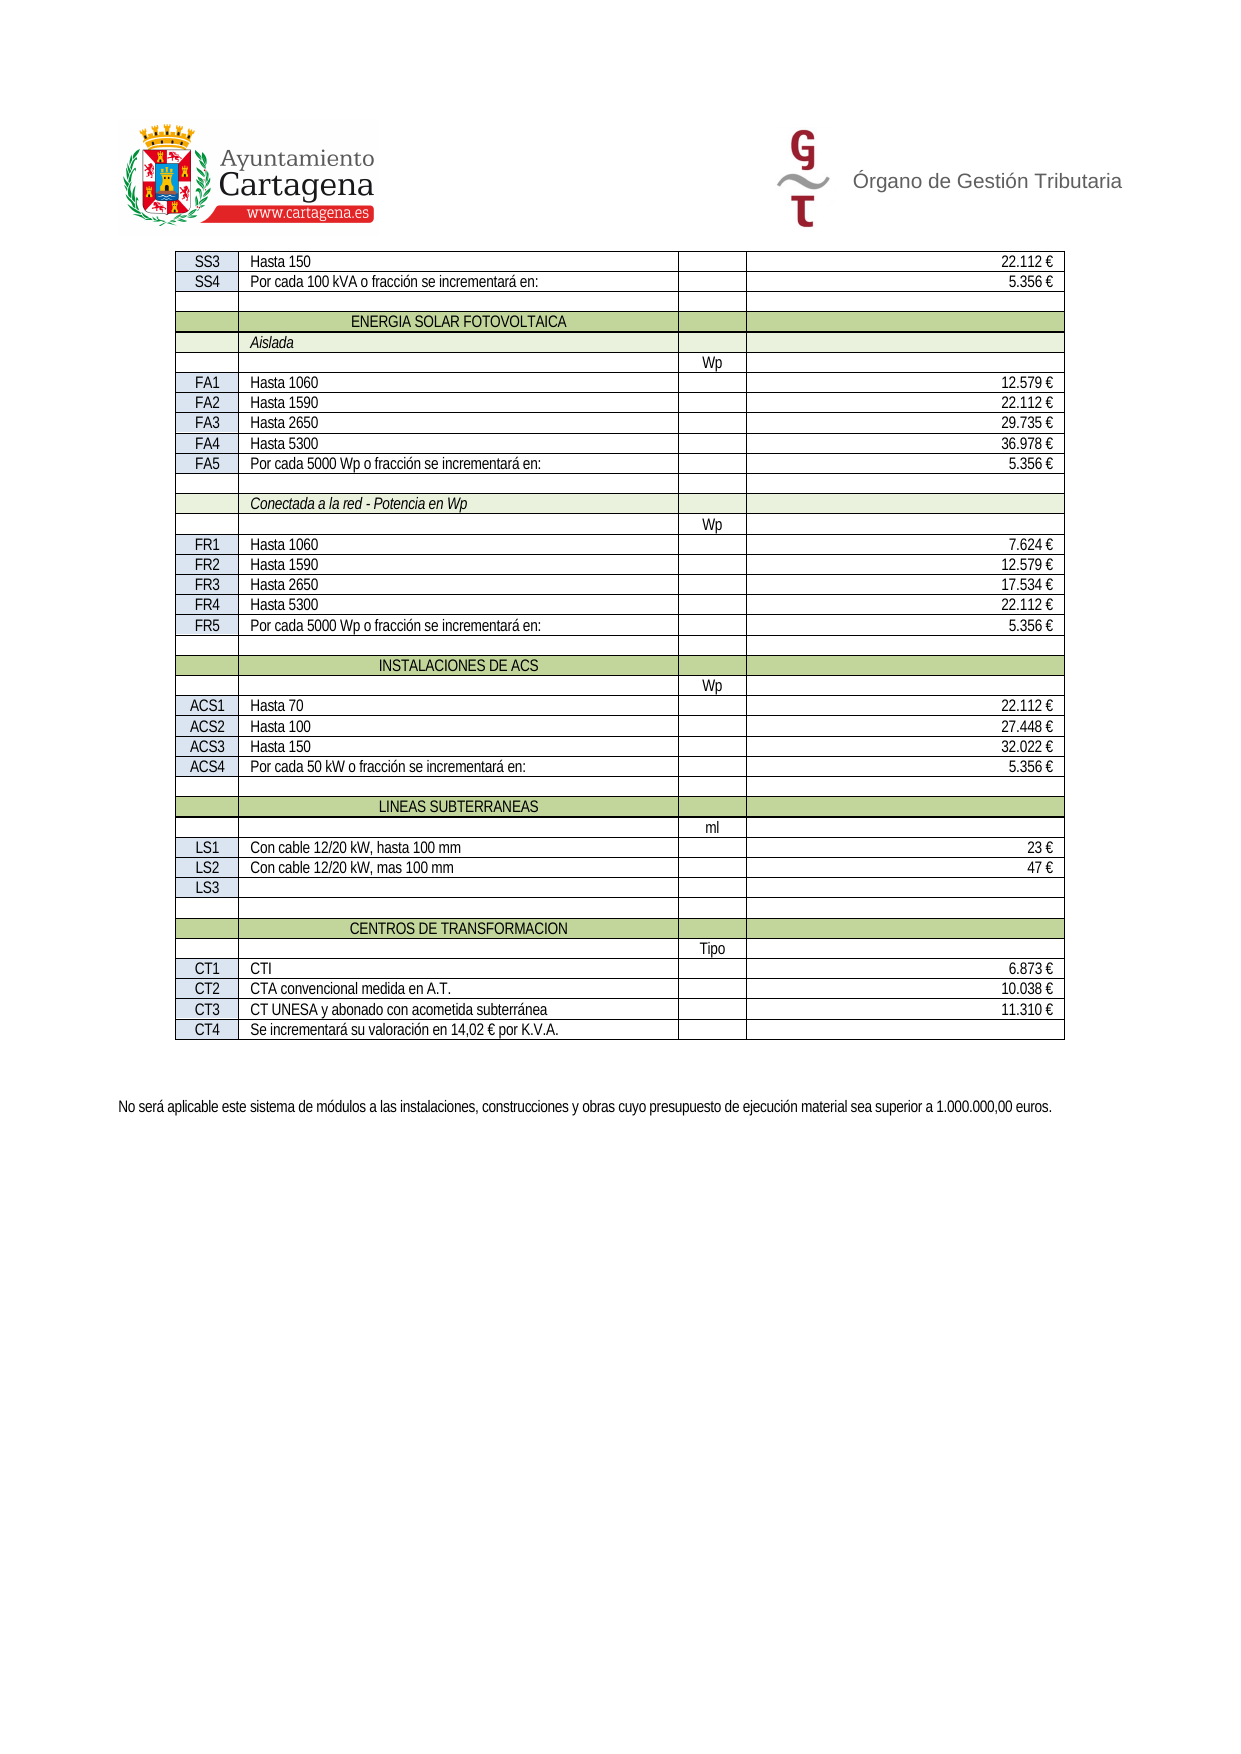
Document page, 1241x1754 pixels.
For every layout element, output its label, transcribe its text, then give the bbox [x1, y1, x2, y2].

table_cell [679, 959, 746, 978]
table_cell Tipo [679, 939, 746, 958]
table_cell [176, 919, 238, 938]
table_cell ENERGIA SOLAR FOTOVOLTAICA [239, 312, 678, 331]
table_cell FA2 [176, 393, 238, 412]
table_cell [176, 353, 238, 372]
table_cell Aislada [239, 333, 678, 352]
table_cell [176, 312, 238, 331]
table_cell 47 € [747, 858, 1064, 877]
table_cell Hasta 2650 [239, 575, 678, 594]
table_cell FR2 [176, 555, 238, 574]
table_cell [679, 555, 746, 574]
table_cell [747, 919, 1064, 938]
table_cell [747, 939, 1064, 958]
table_cell 12.579 € [747, 373, 1064, 392]
table_cell LS1 [176, 838, 238, 857]
table_cell 6.873 € [747, 959, 1064, 978]
table_cell 22.112 € [747, 696, 1064, 715]
table_cell Con cable 12/20 kW, mas 100 mm [239, 858, 678, 877]
table_cell Wp [679, 514, 746, 533]
table_cell [679, 333, 746, 352]
table_cell [176, 939, 238, 958]
table_cell [747, 353, 1064, 372]
table_cell [679, 474, 746, 493]
table_cell [679, 595, 746, 614]
table_cell [679, 454, 746, 473]
table_cell FR5 [176, 615, 238, 634]
table_cell 10.038 € [747, 979, 1064, 998]
table_cell [679, 272, 746, 291]
table_cell [239, 818, 678, 837]
table_cell Conectada a la red - Potencia en Wp [239, 494, 678, 513]
table_cell [679, 696, 746, 715]
table_cell Por cada 5000 Wp o fracción se incrementará en: [239, 454, 678, 473]
picture [117, 119, 379, 236]
table_cell [679, 393, 746, 412]
table_cell [679, 575, 746, 594]
table_cell CT1 [176, 959, 238, 978]
table_cell [176, 636, 238, 655]
table_cell [679, 878, 746, 897]
table_cell [176, 514, 238, 533]
table_cell [176, 797, 238, 816]
table_cell LS3 [176, 878, 238, 897]
table_cell [679, 979, 746, 998]
table_cell 29.735 € [747, 413, 1064, 432]
table_cell SS3 [176, 252, 238, 271]
table_cell [747, 797, 1064, 816]
table_cell FA5 [176, 454, 238, 473]
table_cell 22.112 € [747, 393, 1064, 412]
table_cell [679, 838, 746, 857]
table_cell [239, 898, 678, 917]
table_cell 7.624 € [747, 535, 1064, 554]
table_cell 5.356 € [747, 272, 1064, 291]
table_cell Hasta 150 [239, 737, 678, 756]
table_cell ACS4 [176, 757, 238, 776]
table_cell [679, 716, 746, 736]
table_cell 23 € [747, 838, 1064, 857]
table_cell 27.448 € [747, 716, 1064, 736]
table_cell [747, 656, 1064, 675]
table_cell [679, 312, 746, 331]
table_cell [239, 676, 678, 695]
table_cell [239, 636, 678, 655]
table_cell FR3 [176, 575, 238, 594]
table_cell [679, 797, 746, 816]
table_cell [176, 333, 238, 352]
table_cell [679, 898, 746, 917]
table_cell [679, 919, 746, 938]
table_cell 36.978 € [747, 434, 1064, 453]
table_cell ml [679, 818, 746, 837]
table_cell ACS1 [176, 696, 238, 715]
table_cell FA1 [176, 373, 238, 392]
table_cell Por cada 5000 Wp o fracción se incrementará en: [239, 615, 678, 634]
table_cell FA4 [176, 434, 238, 453]
table_cell CENTROS DE TRANSFORMACION [239, 919, 678, 938]
table_cell [679, 858, 746, 877]
table_cell LS2 [176, 858, 238, 877]
table_cell Wp [679, 676, 746, 695]
table_cell Por cada 100 kVA o fracción se incrementará en: [239, 272, 678, 291]
table_cell [239, 353, 678, 372]
table_cell FR1 [176, 535, 238, 554]
table_cell [239, 939, 678, 958]
table_cell 32.022 € [747, 737, 1064, 756]
table_cell Wp [679, 353, 746, 372]
table_cell Se incrementará su valoración en 14,02 € por K.V.A. [239, 1020, 678, 1039]
table_cell [747, 312, 1064, 331]
table_cell Hasta 1060 [239, 373, 678, 392]
table_cell [679, 1020, 746, 1039]
table_cell [679, 494, 746, 513]
table_cell CT UNESA y abonado con acometida subterránea [239, 999, 678, 1018]
table_cell [747, 514, 1064, 533]
table_cell LINEAS SUBTERRANEAS [239, 797, 678, 816]
table_cell [747, 636, 1064, 655]
table_cell INSTALACIONES DE ACS [239, 656, 678, 675]
table_cell [747, 333, 1064, 352]
table_cell Hasta 1590 [239, 555, 678, 574]
table_cell [176, 656, 238, 675]
table_cell 5.356 € [747, 757, 1064, 776]
table_cell CT3 [176, 999, 238, 1018]
table_cell Hasta 150 [239, 252, 678, 271]
table_cell [176, 818, 238, 837]
table_cell [747, 474, 1064, 493]
table_cell 5.356 € [747, 454, 1064, 473]
table_cell Hasta 1060 [239, 535, 678, 554]
table_cell CT4 [176, 1020, 238, 1039]
table_cell Hasta 2650 [239, 413, 678, 432]
text No será aplicable este sistema de módulos a las instalaciones, construcciones y obras cuyo presupuesto de ejecución material sea superior a 1.000.000,00 euros. [118, 1096, 1122, 1116]
table_cell [679, 535, 746, 554]
table_cell [679, 737, 746, 756]
table_cell [176, 474, 238, 493]
table_cell Hasta 100 [239, 716, 678, 736]
table_cell [747, 1020, 1064, 1039]
table_cell 11.310 € [747, 999, 1064, 1018]
table_cell ACS3 [176, 737, 238, 756]
table_cell Por cada 50 kW o fracción se incrementará en: [239, 757, 678, 776]
table_cell CTA convencional medida en A.T. [239, 979, 678, 998]
table_cell [747, 676, 1064, 695]
table_cell [679, 656, 746, 675]
table_cell [176, 898, 238, 917]
table_cell SS4 [176, 272, 238, 291]
table_cell [679, 373, 746, 392]
table_cell 22.112 € [747, 252, 1064, 271]
table_cell [176, 676, 238, 695]
table_cell [679, 615, 746, 634]
table_cell 12.579 € [747, 555, 1064, 574]
table_cell Hasta 1590 [239, 393, 678, 412]
table_cell [176, 777, 238, 796]
table_cell 5.356 € [747, 615, 1064, 634]
table_cell Hasta 70 [239, 696, 678, 715]
table_cell ACS2 [176, 716, 238, 736]
table_cell [679, 413, 746, 432]
table_cell [747, 898, 1064, 917]
table_cell CTI [239, 959, 678, 978]
table_cell [679, 757, 746, 776]
table_cell FR4 [176, 595, 238, 614]
table_cell 17.534 € [747, 575, 1064, 594]
table_cell CT2 [176, 979, 238, 998]
table_cell [747, 292, 1064, 311]
table_cell [679, 777, 746, 796]
table_cell [239, 878, 678, 897]
table_cell [747, 494, 1064, 513]
table_cell [747, 818, 1064, 837]
table_cell [679, 999, 746, 1018]
table_cell [239, 514, 678, 533]
table_cell [747, 878, 1064, 897]
table_cell [747, 777, 1064, 796]
table_cell Con cable 12/20 kW, hasta 100 mm [239, 838, 678, 857]
table_cell [176, 292, 238, 311]
table_cell [679, 252, 746, 271]
table_cell [239, 777, 678, 796]
table_cell [679, 434, 746, 453]
table_cell [239, 292, 678, 311]
table_cell [679, 636, 746, 655]
table_cell [679, 292, 746, 311]
table_cell 22.112 € [747, 595, 1064, 614]
table_cell [239, 474, 678, 493]
table_cell FA3 [176, 413, 238, 432]
table_cell [176, 494, 238, 513]
table_cell Hasta 5300 [239, 434, 678, 453]
table_cell Hasta 5300 [239, 595, 678, 614]
